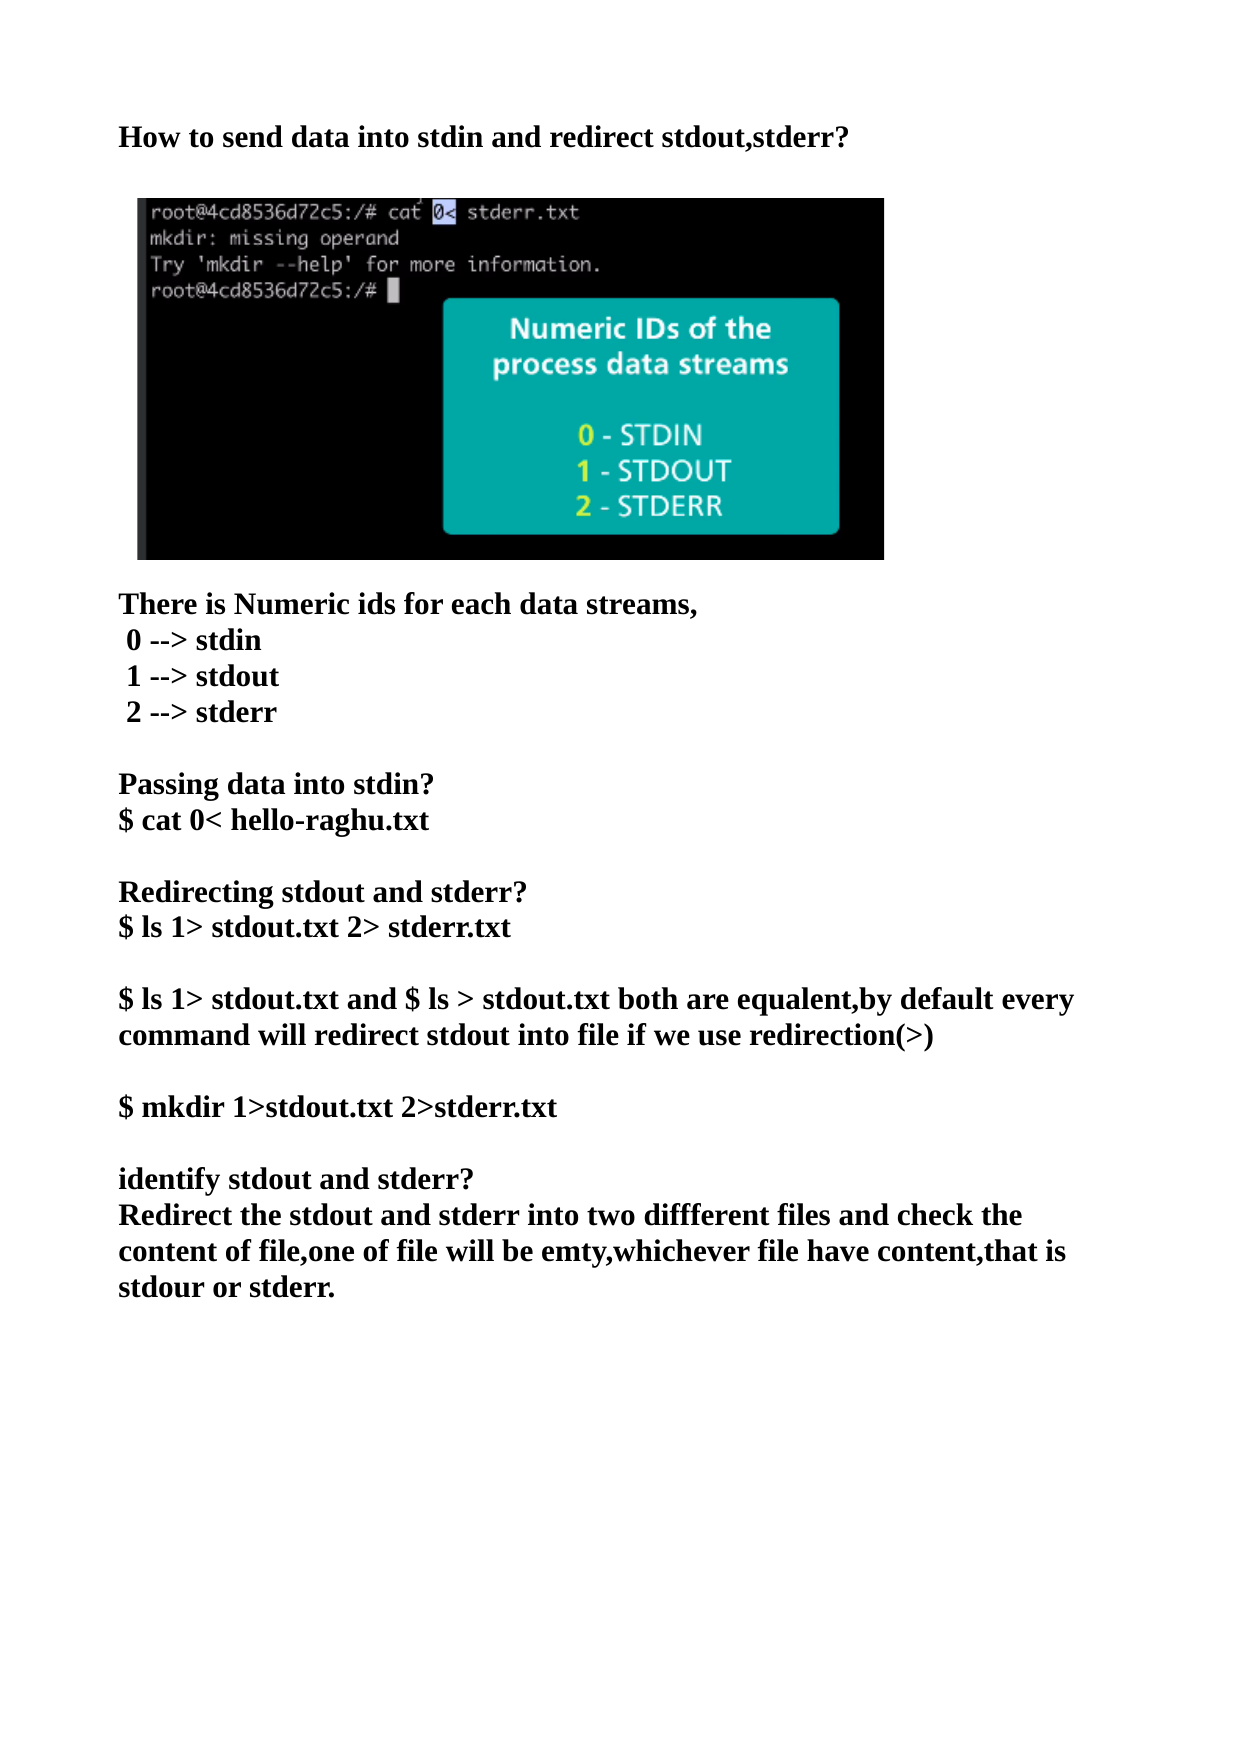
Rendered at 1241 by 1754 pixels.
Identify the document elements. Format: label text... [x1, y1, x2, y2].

text identify stdout and stderr? [118, 1160, 1122, 1196]
text $ mkdir 1>stdout.txt 2>stderr.txt [118, 1088, 1122, 1124]
text $ cat 0< hello-raghu.txt [118, 801, 1122, 837]
text $ ls 1> stdout.txt and $ ls > stdout.txt both are equalent,by default every command will redirect stdout into file if we use redirection(>) [118, 981, 1122, 1052]
text 0 --> stdin [118, 621, 1122, 657]
picture [137, 198, 885, 560]
text $ ls 1> stdout.txt 2> stderr.txt [118, 909, 1122, 945]
text 1 --> stdout [118, 657, 1122, 693]
text Redirect the stdout and stderr into two diffferent files and check the content of file,one of file will be emty,whichever file have content,that is stdour or stderr. [118, 1196, 1122, 1304]
text How to send data into stdin and redirect stdout,stderr? [118, 118, 1122, 154]
text Redirecting stdout and stderr? [118, 873, 1122, 909]
text 2 --> stderr [118, 693, 1122, 729]
text Passing data into stdin? [118, 765, 1122, 801]
text There is Numeric ids for each data streams, [118, 585, 1122, 621]
